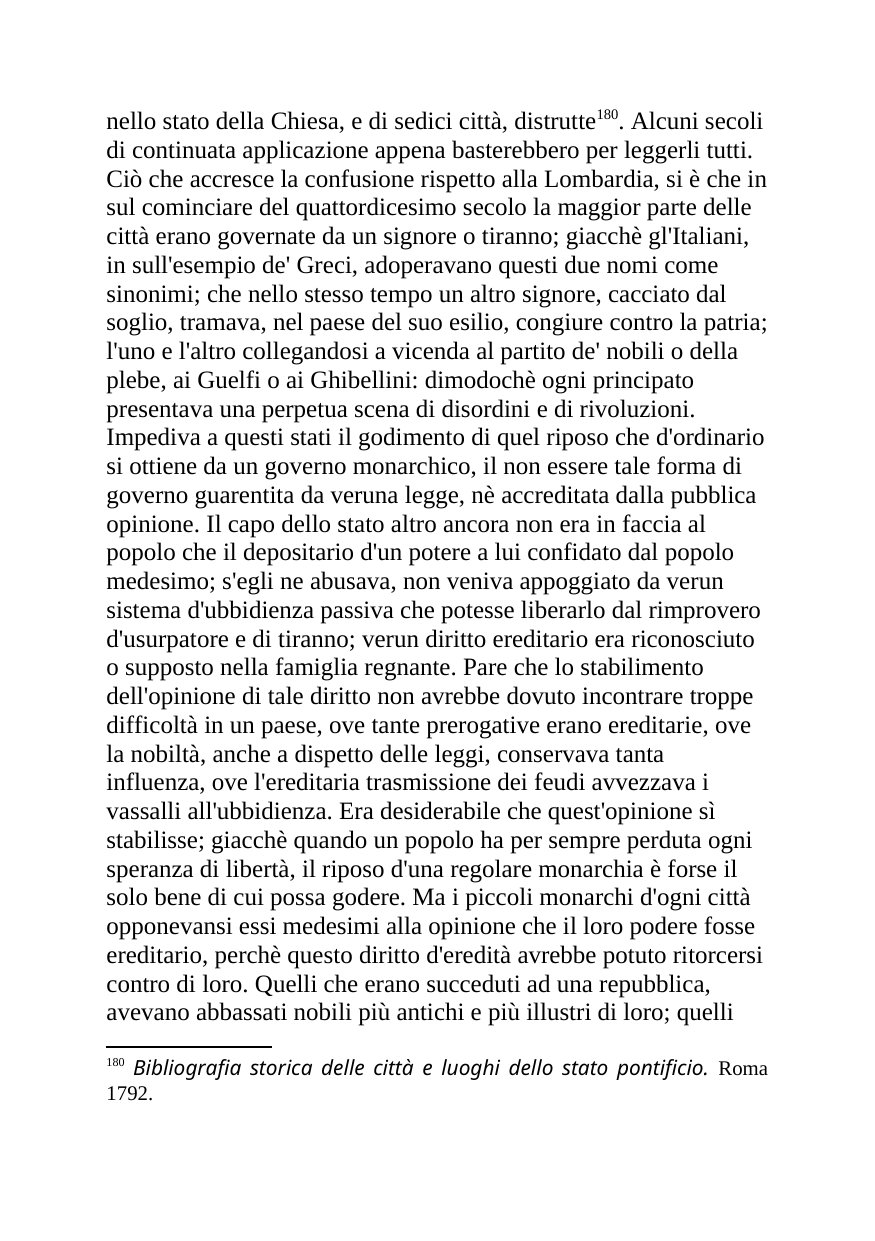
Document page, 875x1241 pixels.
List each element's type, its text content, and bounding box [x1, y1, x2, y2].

text nello stato della Chiesa, e di sedici città, distrutte. Alcuni secoli di continuata applicazione appena basterebbero per leggerli tutti. [106, 106, 768, 164]
text Impediva a questi stati il godimento di quel riposo che d'ordinario si ottiene da un governo monarchico, il non essere tale forma di governo guarentita da veruna legge, nè accreditata dalla pubblica opinione. Il capo dello stato altro ancora non era in faccia al popolo che il depositario d'un potere a lui confidato dal popolo medesimo; s'egli ne abusava, non veniva appoggiato da verun sistema d'ubbidienza passiva che potesse liberarlo dal rimprovero d'usurpatore e di tiranno; verun diritto ereditario era riconosciuto o supposto nella famiglia regnante. Pare che lo stabilimento dell'opinione di tale diritto non avrebbe dovuto incontrare troppe difficoltà in un paese, ove tante prerogative erano ereditarie, ove la nobiltà, anche a dispetto delle leggi, conservava tanta influenza, ove l'ereditaria trasmissione dei feudi avvezzava i vassalli all'ubbidienza. Era desiderabile che quest'opinione sì stabilisse; giacchè quando un popolo ha per sempre perduta ogni speranza di libertà, il riposo d'una regolare monarchia è forse il solo bene di cui possa godere. Ma i piccoli monarchi d'ogni città opponevansi essi medesimi alla opinione che il loro podere fosse ereditario, perchè questo diritto d'eredità avrebbe potuto ritorcersi contro di loro. Quelli che erano succeduti ad una repubblica, avevano abbassati nobili più antichi e più illustri di loro; quelli [106, 422, 768, 1026]
text Bibliografia storica delle città e luoghi dello stato pontificio. Roma 1792. [106, 1053, 768, 1105]
text Ciò che accresce la confusione rispetto alla Lombardia, si è che in sul cominciare del quattordicesimo secolo la maggior parte delle città erano governate da un signore o tiranno; giacchè gl'Italiani, in sull'esempio de' Greci, adoperavano questi due nomi come sinonimi; che nello stesso tempo un altro signore, cacciato dal soglio, tramava, nel paese del suo esilio, congiure contro la patria; l'uno e l'altro collegandosi a vicenda al partito de' nobili o della plebe, ai Guelfi o ai Ghibellini: dimodochè ogni principato presentava una perpetua scena di disordini e di rivoluzioni. [106, 164, 768, 422]
